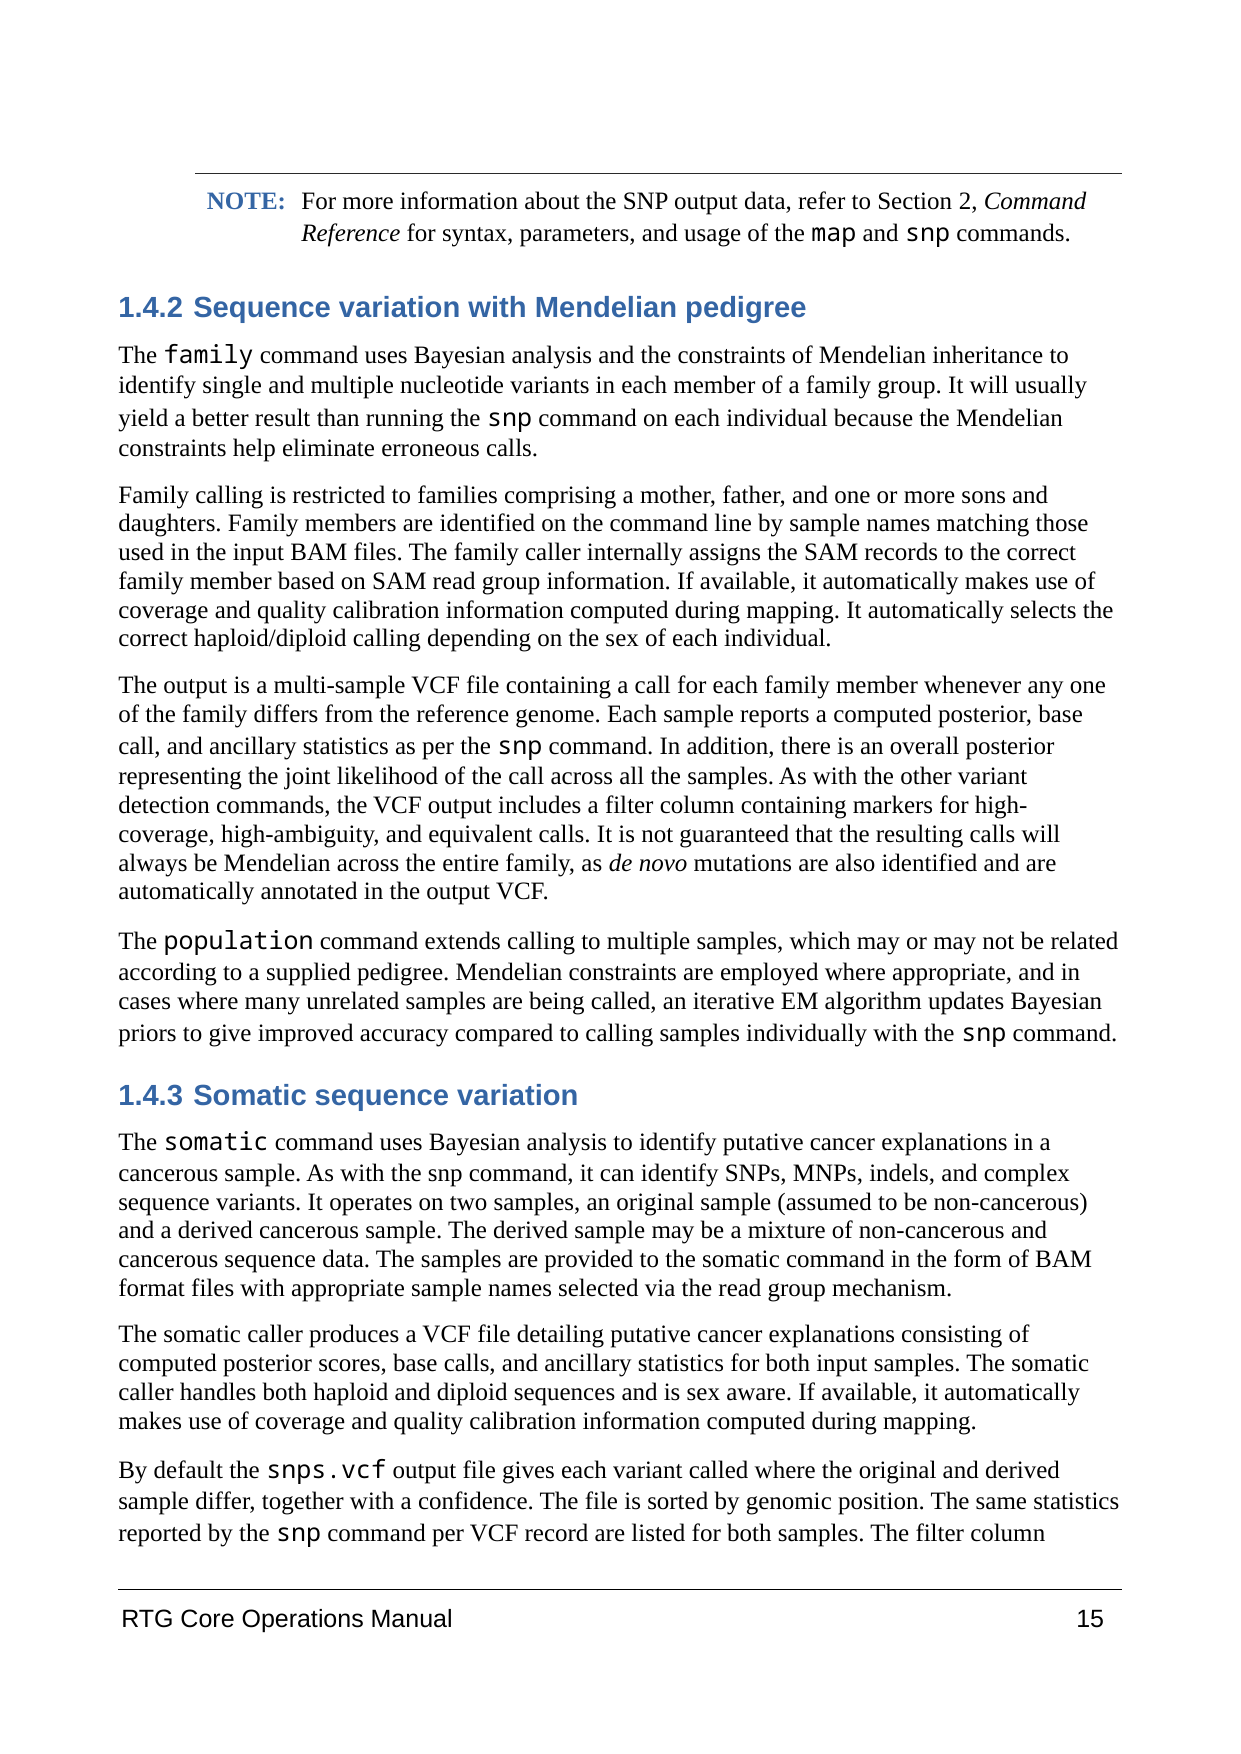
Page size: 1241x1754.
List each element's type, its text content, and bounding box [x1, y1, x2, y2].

subtitle Sequence variation with Mendelian pedigree [118, 290, 1122, 324]
text The population command extends calling to multiple samples, which may or may not be related according to a supplied pedigree. Mendelian constraints are employed where appropriate, and in cases where many unrelated samples are being called, an iterative EM algorithm updates Bayesian priors to give improved accuracy compared to calling samples individually with the snp command. [118, 923, 1122, 1048]
text The somatic command uses Bayesian analysis to identify putative cancer explanations in a cancerous sample. As with the snp command, it can identify SNPs, MNPs, indels, and complex sequence variants. It operates on two samples, an original sample (assumed to be non-cancerous) and a derived cancerous sample. The derived sample may be a mixture of non-cancerous and cancerous sequence data. The samples are provided to the somatic command in the form of BAM format files with appropriate sample names selected via the read group mechanism. [118, 1124, 1122, 1302]
text NOTE: For more information about the SNP output data, refer to Section 2, Command Reference for syntax, parameters, and usage of the map and snp commands. [195, 175, 1122, 261]
text The family command uses Bayesian analysis and the constraints of Mendelian inheritance to identify single and multiple nucleotide variants in each member of a family group. It will usually yield a better result than running the snp command on each individual because the Mendelian constraints help eliminate erroneous calls. [118, 336, 1122, 462]
subtitle Somatic sequence variation [118, 1078, 1122, 1112]
text By default the snps.vcf output file gives each variant called where the original and derived sample differ, together with a confidence. The file is sorted by genomic position. The same statistics reported by the snp command per VCF record are listed for both samples. The filter column [118, 1452, 1122, 1549]
text The somatic caller produces a VCF file detailing putative cancer explanations consisting of computed posterior scores, base calls, and ancillary statistics for both input samples. The somatic caller handles both haploid and diploid sequences and is sex aware. If available, it automatically makes use of coverage and quality calibration information computed during mapping. [118, 1319, 1122, 1434]
text The output is a multi-sample VCF file containing a call for each family member whenever any one of the family differs from the reference genome. Each sample reports a computed posterior, base call, and ancillary statistics as per the snp command. In addition, there is an overall posterior representing the joint likelihood of the call across all the samples. As with the other variant detection commands, the VCF output includes a filter column containing markers for high-coverage, high-ambiguity, and equivalent calls. It is not guaranteed that the resulting calls will always be Mendelian across the entire family, as de novo mutations are also identified and are automatically annotated in the output VCF. [118, 670, 1122, 905]
text Family calling is restricted to families comprising a mother, father, and one or more sons and daughters. Family members are identified on the command line by sample names matching those used in the input BAM files. The family caller internally assigns the SAM records to the correct family member based on SAM read group information. If available, it automatically makes use of coverage and quality calibration information computed during mapping. It automatically selects the correct haploid/diploid calling depending on the sex of each individual. [118, 480, 1122, 652]
